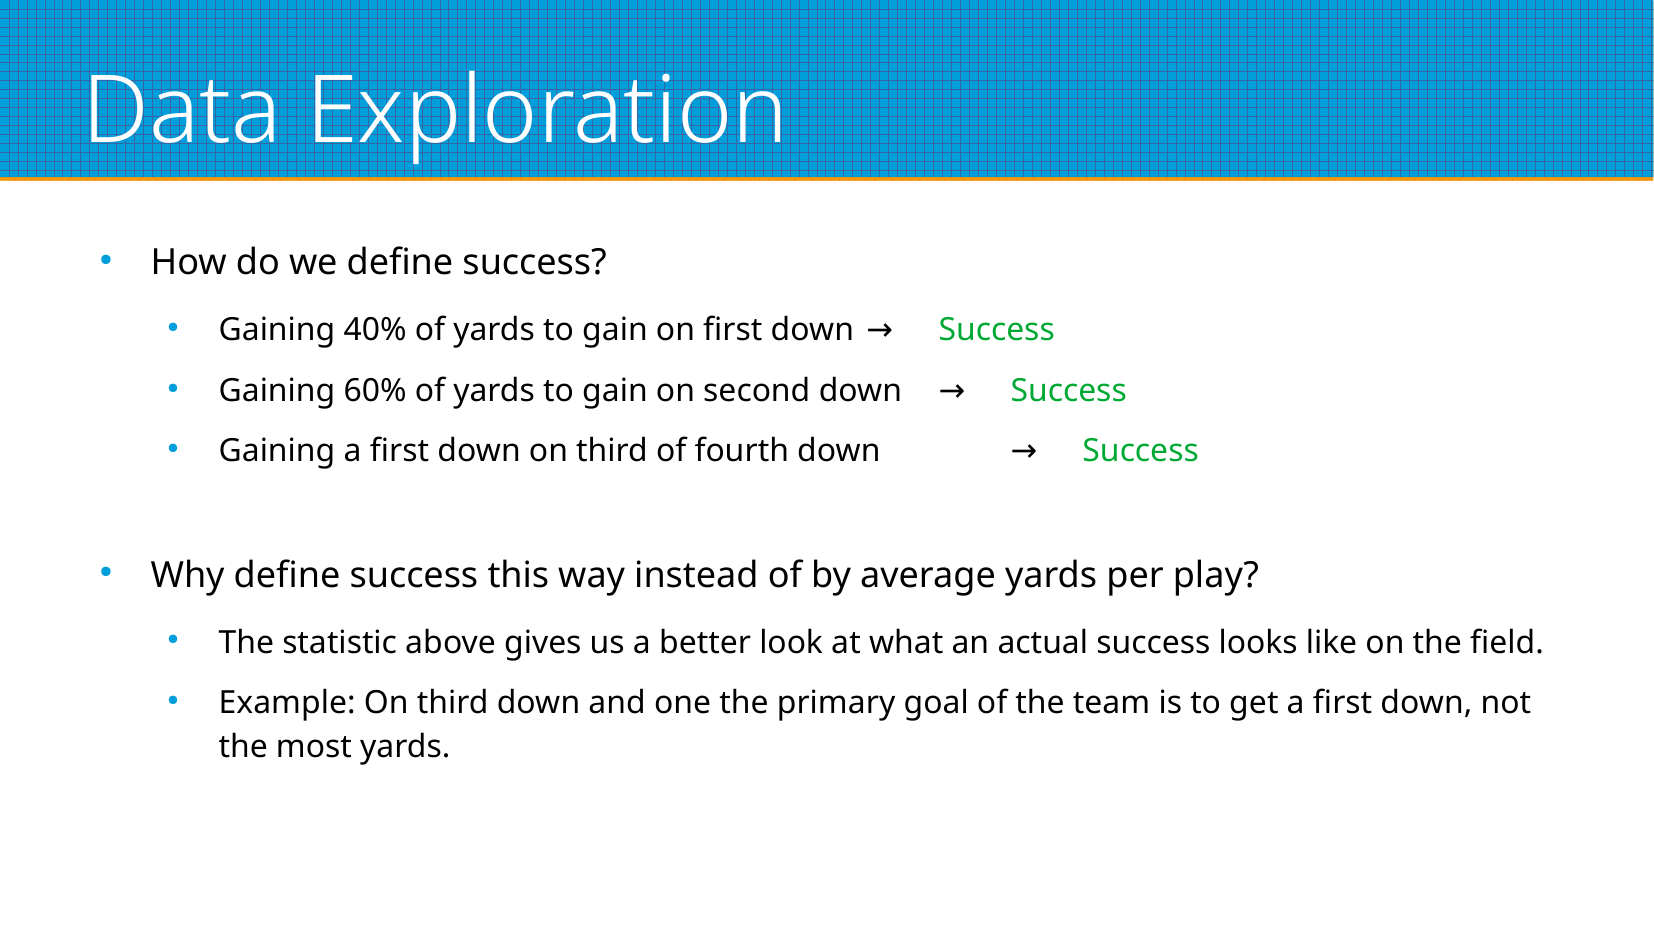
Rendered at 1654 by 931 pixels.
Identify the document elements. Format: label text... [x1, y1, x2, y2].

list How do we define success? Gaining 40% of yards to gain on first down → Success Gaining 60% of yards to gain on second down → Success Gaining a first down on third of fourth down → Success Why define success this way instead of by average yards per play? The statistic above gives us a better look at what an actual success looks like on the field. Example: On third down and one the primary goal of the team is to get a first down, not the most yards. [82, 236, 1563, 811]
title Data Exploration [82, 14, 1571, 171]
